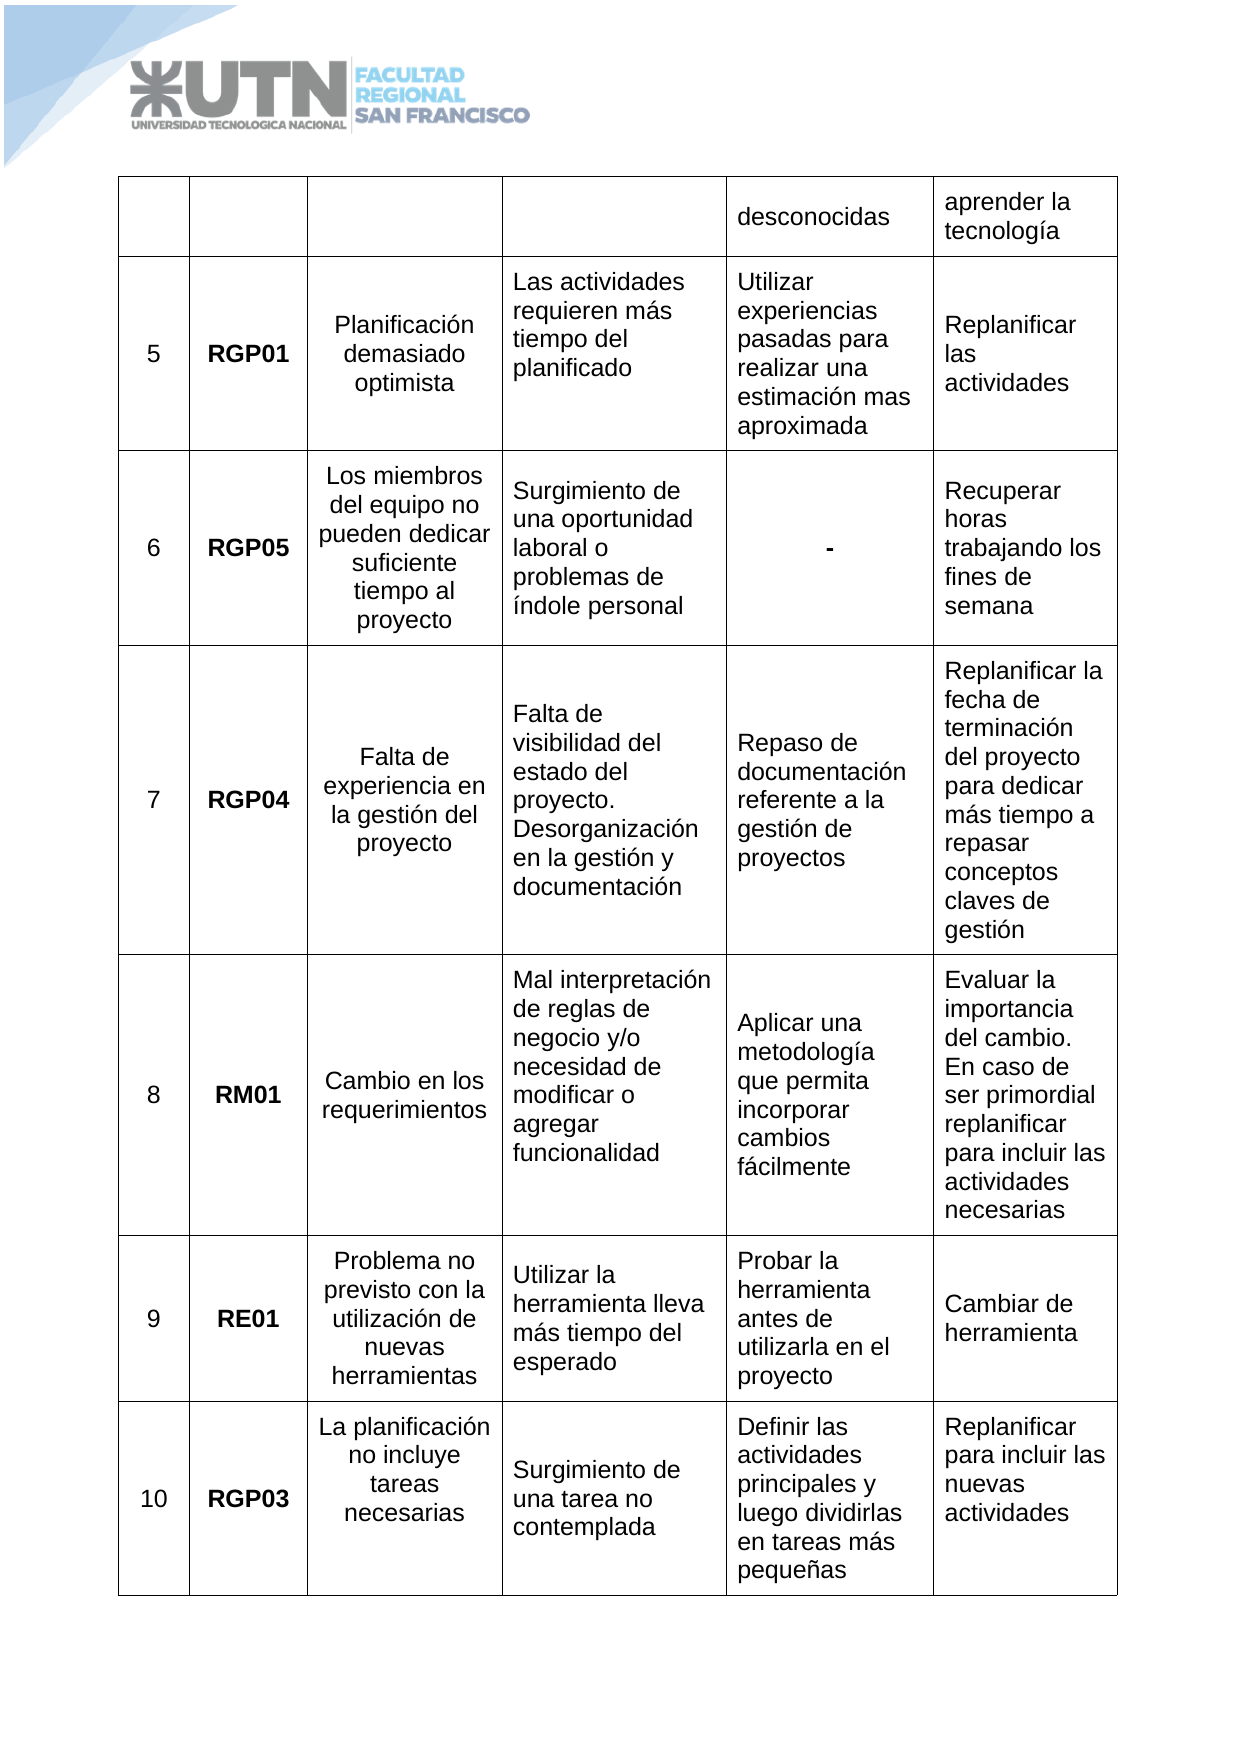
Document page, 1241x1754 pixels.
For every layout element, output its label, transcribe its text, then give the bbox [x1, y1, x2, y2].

picture [3, 5, 532, 169]
table_cell Falta de experiencia en la gestión del proyecto [308, 646, 502, 954]
table_cell Utilizar la herramienta lleva más tiempo del esperado [503, 1236, 726, 1401]
table_cell RGP04 [190, 646, 307, 954]
table_cell La planificación no incluye tareas necesarias [308, 1402, 502, 1595]
table_cell 9 [119, 1236, 189, 1401]
table_cell Aplicar una metodología que permita incorporar cambios fácilmente [727, 955, 933, 1235]
table_cell Planificación demasiado optimista [308, 257, 502, 450]
table_cell [308, 177, 502, 256]
table_cell Definir las actividades principales y luego dividirlas en tareas más pequeñas [727, 1402, 933, 1595]
table_cell Problema no previsto con la utilización de nuevas herramientas [308, 1236, 502, 1401]
table_cell 7 [119, 646, 189, 954]
table_cell [190, 177, 307, 256]
table_cell RM01 [190, 955, 307, 1235]
table_cell Probar la herramienta antes de utilizarla en el proyecto [727, 1236, 933, 1401]
table_cell Recuperar horas trabajando los fines de semana [934, 451, 1117, 645]
table_cell 10 [119, 1402, 189, 1595]
table_cell Replanificar la fecha de terminación del proyecto para dedicar más tiempo a repasar conceptos claves de gestión [934, 646, 1117, 954]
table_cell Mal interpretación de reglas de negocio y/o necesidad de modificar o agregar funcionalidad [503, 955, 726, 1235]
table_cell Los miembros del equipo no pueden dedicar suficiente tiempo al proyecto [308, 451, 502, 645]
table_cell RGP05 [190, 451, 307, 645]
table_cell RGP03 [190, 1402, 307, 1595]
table_cell desconocidas [727, 177, 933, 256]
table_cell RE01 [190, 1236, 307, 1401]
table_cell Evaluar la importancia del cambio. En caso de ser primordial replanificar para incluir las actividades necesarias [934, 955, 1117, 1235]
table_cell [503, 177, 726, 256]
table_cell 5 [119, 257, 189, 450]
table_cell [119, 177, 189, 256]
table_cell aprender la tecnología [934, 177, 1117, 256]
table_cell Replanificar para incluir las nuevas actividades [934, 1402, 1117, 1595]
table_cell RGP01 [190, 257, 307, 450]
table_cell Surgimiento de una oportunidad laboral o problemas de índole personal [503, 451, 726, 645]
table_cell Repaso de documentación referente a la gestión de proyectos [727, 646, 933, 954]
table_cell - [727, 451, 933, 645]
table_cell Cambio en los requerimientos [308, 955, 502, 1235]
table_cell 6 [119, 451, 189, 645]
table_cell Utilizar experiencias pasadas para realizar una estimación mas aproximada [727, 257, 933, 450]
table_cell Replanificar las actividades [934, 257, 1117, 450]
table_cell Cambiar de herramienta [934, 1236, 1117, 1401]
table_cell 8 [119, 955, 189, 1235]
table_cell Las actividades requieren más tiempo del planificado [503, 257, 726, 450]
table_cell Falta de visibilidad del estado del proyecto. Desorganización en la gestión y documentación [503, 646, 726, 954]
table_cell Surgimiento de una tarea no contemplada [503, 1402, 726, 1595]
